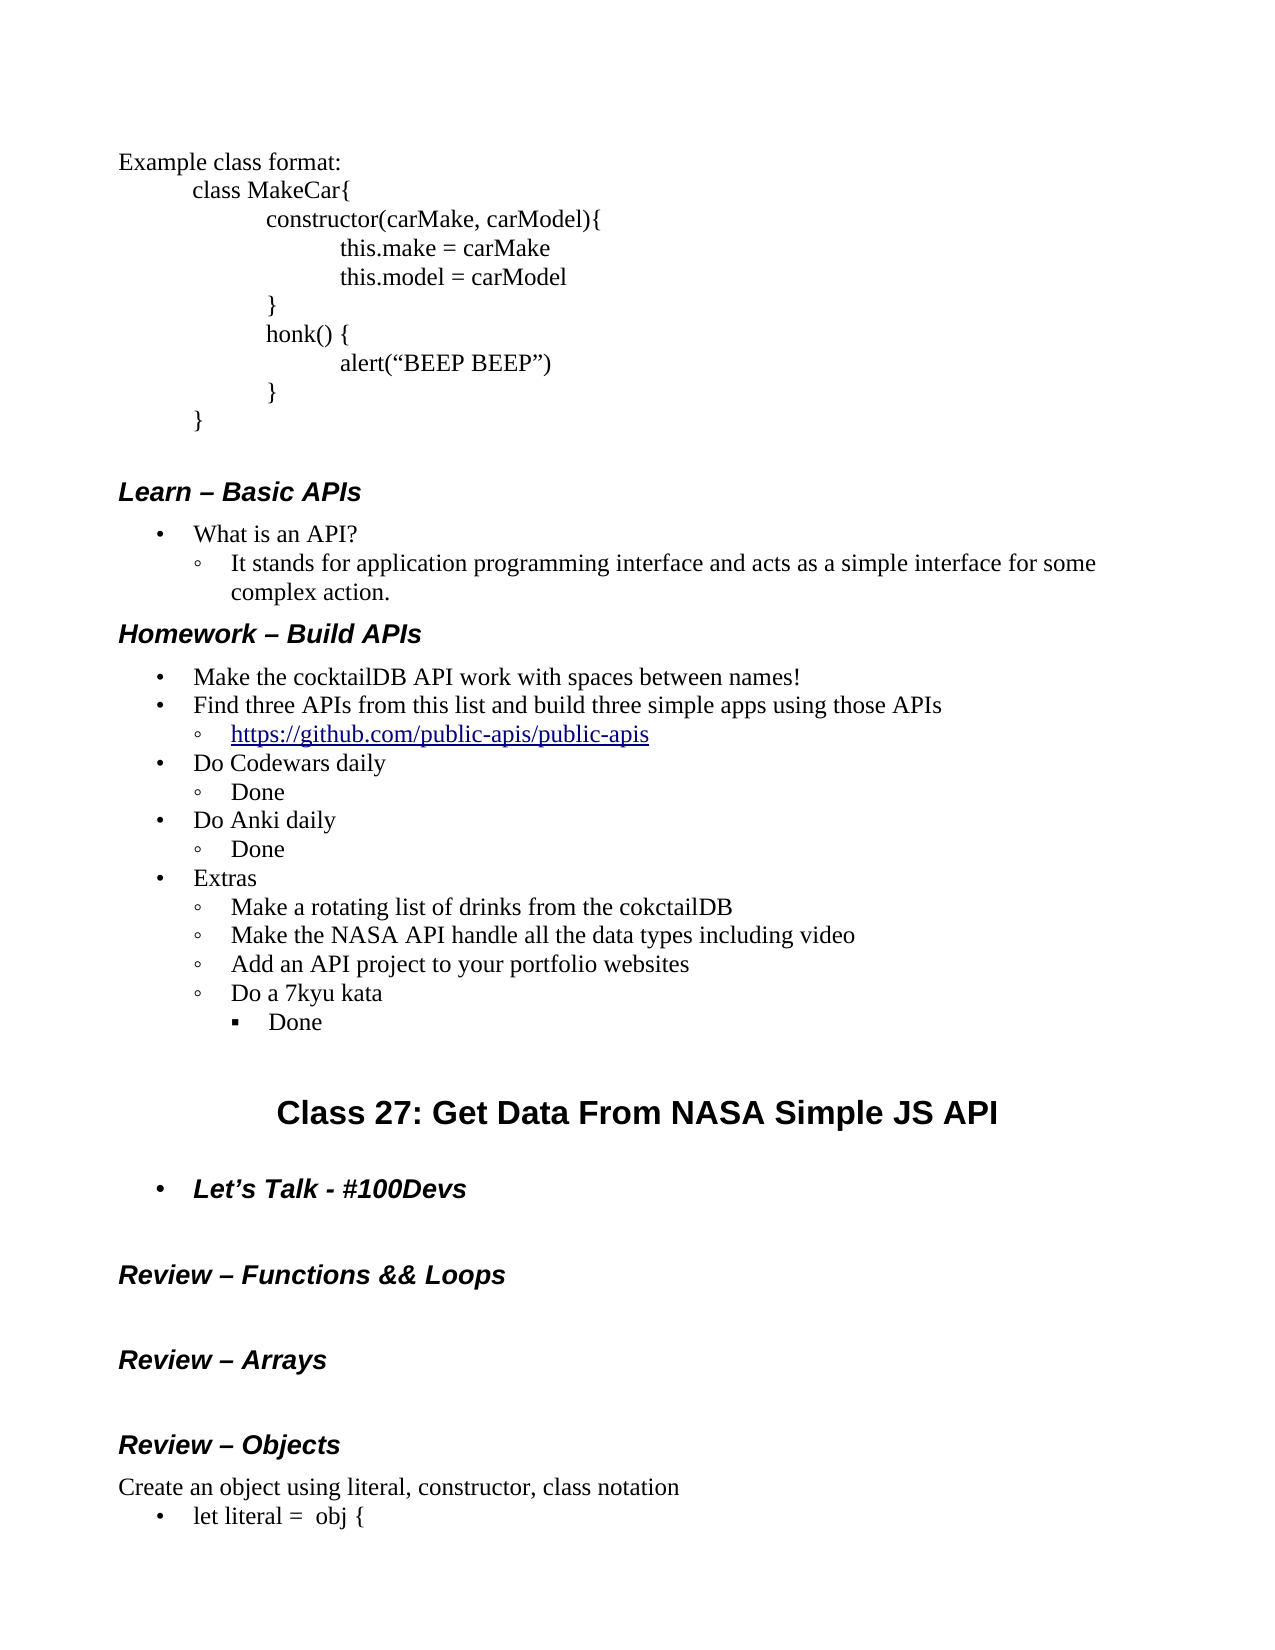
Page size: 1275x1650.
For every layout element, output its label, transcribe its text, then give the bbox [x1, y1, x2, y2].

list https://github.com/public-apis/public-apis [193, 719, 1157, 748]
list It stands for application programming interface and acts as a simple interface for some complex action. [193, 548, 1157, 606]
text class MakeCar{ [192, 176, 1157, 204]
subtitle Homework – Build APIs [118, 618, 1157, 649]
list Add an API project to your portfolio websites [193, 949, 1157, 978]
text } [192, 291, 1157, 319]
list Done [231, 1007, 1157, 1036]
list Do a 7kyu kata [193, 978, 1157, 1007]
subtitle Class 27: Get Data From NASA Simple JS API [118, 1093, 1157, 1132]
list Do Codewars daily [156, 748, 1157, 777]
subtitle Learn – Basic APIs [118, 476, 1157, 507]
text } [192, 406, 1157, 434]
text } [192, 377, 1157, 406]
list Find three APIs from this list and build three simple apps using those APIs [156, 691, 1157, 719]
text alert(“BEEP BEEP”) [192, 348, 1157, 377]
text this.make = carMake [192, 233, 1157, 262]
list Done [193, 834, 1157, 863]
text honk() { [192, 319, 1157, 348]
text this.model = carModel [192, 262, 1157, 291]
list Make the cocktailDB API work with spaces between names! [156, 662, 1157, 691]
list What is an API? [156, 519, 1157, 548]
list Done [193, 777, 1157, 806]
list Make the NASA API handle all the data types including video [193, 921, 1157, 949]
text Example class format: [118, 147, 1157, 176]
subtitle Review – Arrays [118, 1344, 1157, 1375]
list let literal = obj { [156, 1501, 1157, 1530]
text Create an object using literal, constructor, class notation [118, 1472, 1157, 1501]
subtitle Review – Functions && Loops [118, 1259, 1157, 1290]
list Let’s Talk - #100Devs [156, 1173, 1157, 1205]
list Extras [156, 863, 1157, 892]
list Do Anki daily [156, 806, 1157, 834]
subtitle Review – Objects [118, 1429, 1157, 1460]
list Make a rotating list of drinks from the cokctailDB [193, 892, 1157, 921]
text constructor(carMake, carModel){ [192, 204, 1157, 233]
